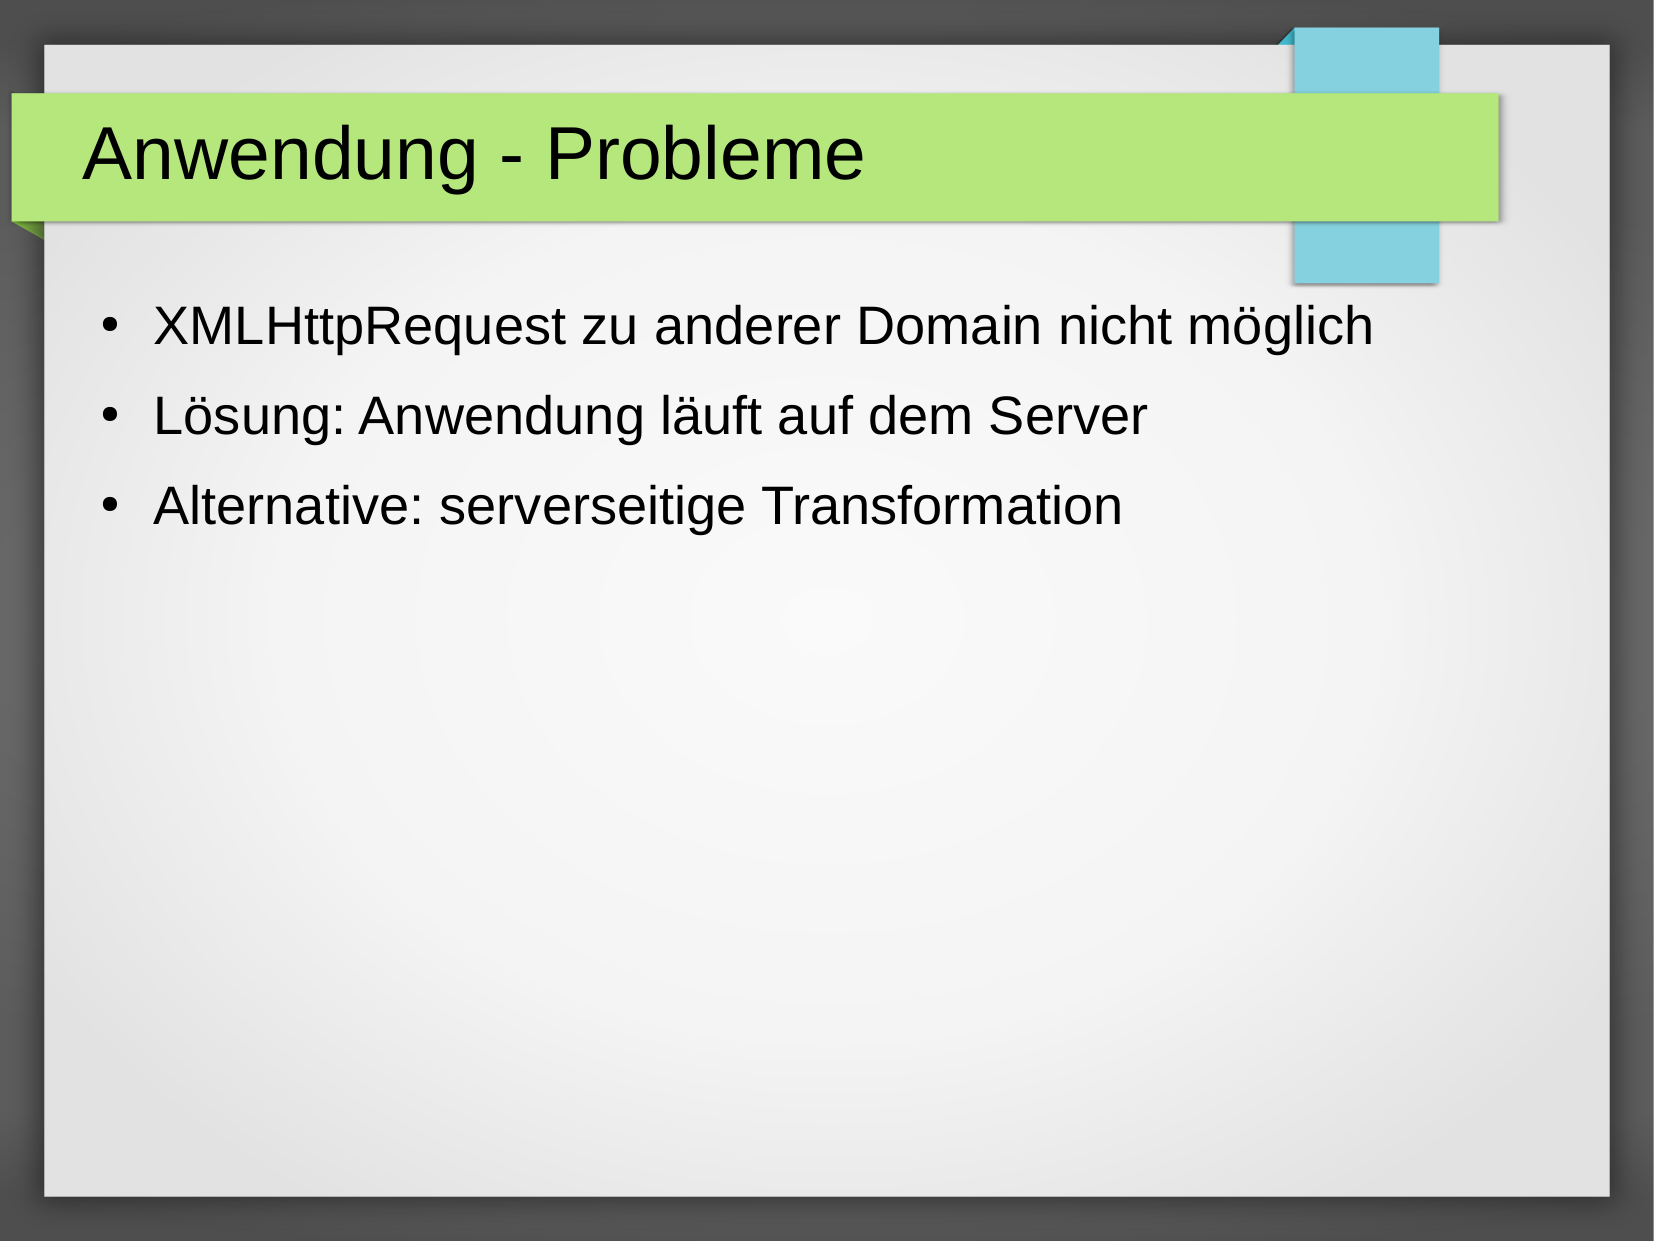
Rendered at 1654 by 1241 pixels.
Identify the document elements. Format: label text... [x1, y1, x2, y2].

picture [0, 0, 1654, 1241]
list XMLHttpRequest zu anderer Domain nicht möglich Lösung: Anwendung läuft auf dem Server Alternative: serverseitige Transformation [82, 295, 1571, 1015]
title Anwendung - Probleme [82, 94, 1264, 213]
